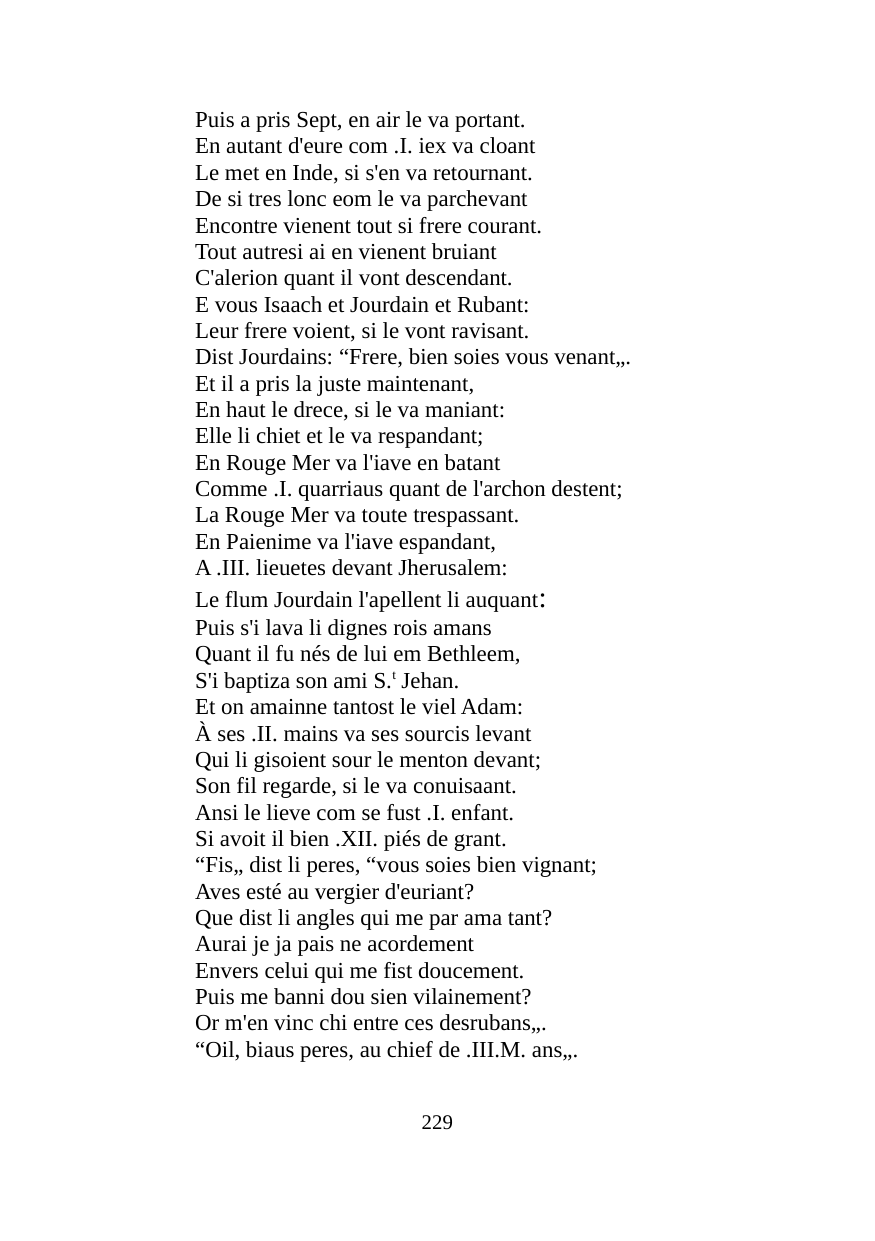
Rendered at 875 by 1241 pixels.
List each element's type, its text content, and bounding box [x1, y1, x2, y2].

text Elle li chiet et le va respandant; [195, 422, 768, 449]
text À ses .II. mains va ses sourcis levant [195, 719, 768, 746]
text De si tres lonc eom le va parchevant [195, 185, 768, 212]
text Dist Jourdains: “Frere, bien soies vous venant„. [195, 343, 768, 370]
text A .III. lieuetes devant Jherusalem: [195, 554, 768, 581]
text En Paienime va l'iave espandant, [195, 528, 768, 554]
text Aves esté au vergier d'euriant? [195, 878, 768, 904]
text Son fil regarde, si le va conuisaant. [195, 772, 768, 799]
text Le met en Inde, si s'en va retournant. [195, 159, 768, 185]
text Encontre vienent tout si frere courant. [195, 212, 768, 238]
text En haut le drece, si le va maniant: [195, 396, 768, 422]
text Aurai je ja pais ne acordement [195, 930, 768, 957]
text Or m'en vinc chi entre ces desrubans„. [195, 1009, 768, 1036]
text Puis s'i lava li dignes rois amans [195, 614, 768, 641]
text La Rouge Mer va toute trespassant. [195, 502, 768, 528]
text S'i baptiza son ami S.t Jehan. [195, 667, 768, 693]
text Tout autresi ai en vienent bruiant [195, 238, 768, 264]
text Et il a pris la juste maintenant, [195, 370, 768, 396]
text Puis a pris Sept, en air le va portant. [195, 106, 768, 133]
text Que dist li angles qui me par ama tant? [195, 904, 768, 930]
text Puis me banni dou sien vilainement? [195, 983, 768, 1009]
text Ansi le lieve com se fust .I. enfant. [195, 799, 768, 825]
text Et on amainne tantost le viel Adam: [195, 693, 768, 719]
text Qui li gisoient sour le menton devant; [195, 746, 768, 772]
text Comme .I. quarriaus quant de l'archon destent; [195, 475, 768, 502]
text Leur frere voient, si le vont ravisant. [195, 317, 768, 343]
text Si avoit il bien .XII. piés de grant. [195, 825, 768, 851]
text Envers celui qui me fist doucement. [195, 957, 768, 983]
text Quant il fu nés de lui em Bethleem, [195, 641, 768, 667]
text “Fis„ dist li peres, “vous soies bien vignant; [195, 851, 768, 878]
text C'alerion quant il vont descendant. [195, 264, 768, 291]
text En autant d'eure com .I. iex va cloant [195, 133, 768, 159]
text “Oil, biaus peres, au chief de .III.M. ans„. [195, 1036, 768, 1062]
text En Rouge Mer va l'iave en batant [195, 449, 768, 475]
text E vous Isaach et Jourdain et Rubant: [195, 291, 768, 317]
text Le flum Jourdain l'apellent li auquant: [195, 581, 768, 614]
